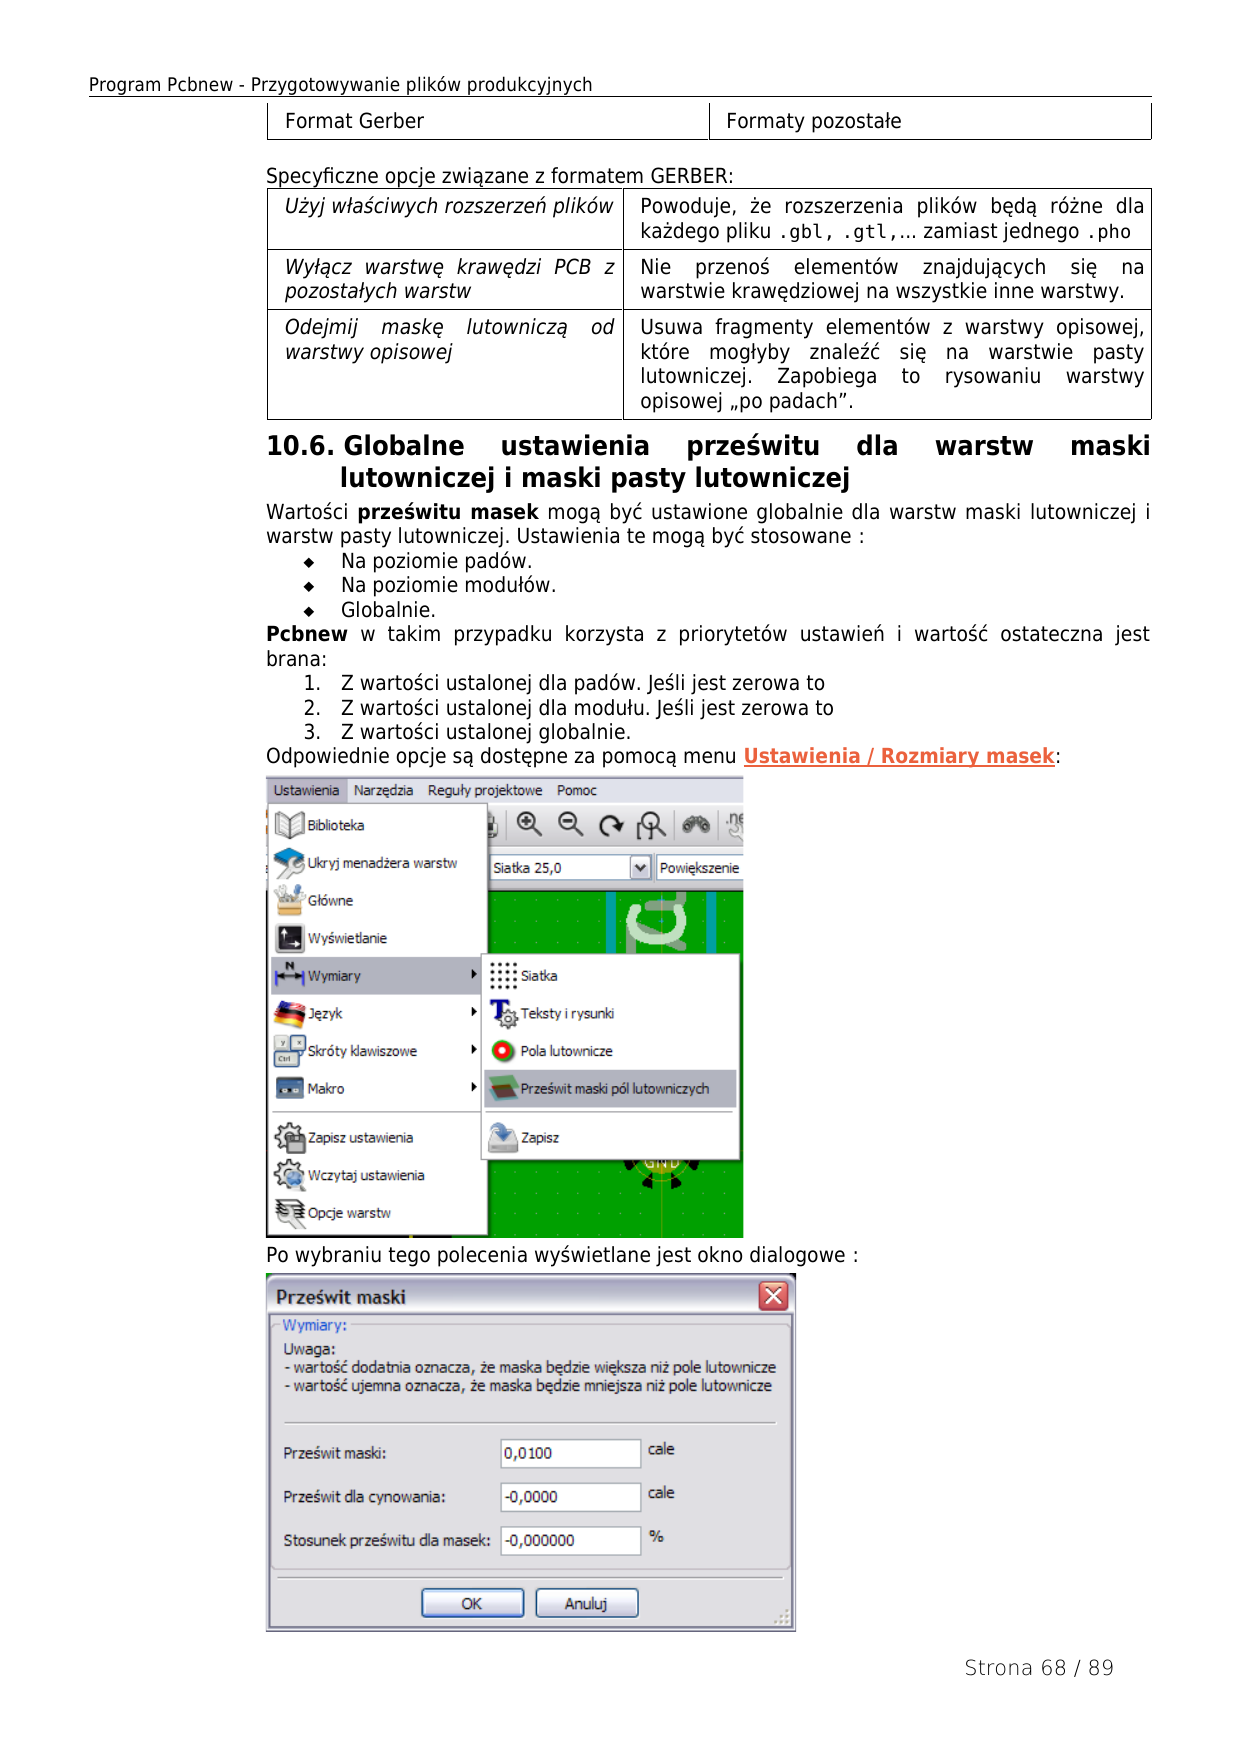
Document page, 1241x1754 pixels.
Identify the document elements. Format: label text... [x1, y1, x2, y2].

table_cell Format Gerber [268, 103, 708, 139]
table_header Powoduje, że rozszerzenia plików będą różne dla każdego pliku .gbl, .gtl,... zamiast jednego .pho [624, 189, 1151, 249]
table_cell Formaty pozostałe [710, 103, 1151, 139]
list Globalnie. [303, 597, 1152, 622]
table_cell Odejmij maskę lutowniczą od warstwy opisowej [268, 310, 622, 419]
text Wartości prześwitu masek mogą być ustawione globalnie dla warstw maski lutowniczej i warstw pasty lutowniczej. Ustawienia te mogą być stosowane : [266, 499, 1152, 548]
table_cell Wyłącz warstwę krawędzi PCB z pozostałych warstw [268, 250, 622, 309]
list Na poziomie modułów. [303, 573, 1152, 597]
list Na poziomie padów. [303, 548, 1152, 573]
subtitle Globalne ustawienia prześwitu dla warstw maski lutowniczej i maski pasty lutowniczej [266, 431, 1152, 494]
list Z wartości ustalonej globalnie. [303, 720, 1152, 744]
text Specyficzne opcje związane z formatem GERBER: [266, 164, 1152, 188]
table_cell Usuwa fragmenty elementów z warstwy opisowej, które mogłyby znaleźć się na warstwie pasty lutowniczej. Zapobiega to rysowaniu warstwy opisowej „po padach”. [624, 310, 1151, 419]
table_header Użyj właściwych rozszerzeń plików [268, 189, 622, 249]
picture [265, 774, 744, 1238]
text Pcbnew w takim przypadku korzysta z priorytetów ustawień i wartość ostateczna jest brana: [266, 622, 1152, 671]
list Z wartości ustalonej dla padów. Jeśli jest zerowa to [303, 671, 1152, 695]
text Odpowiednie opcje są dostępne za pomocą menu Ustawienia / Rozmiary masek: [266, 744, 1152, 769]
list Z wartości ustalonej dla modułu. Jeśli jest zerowa to [303, 695, 1152, 720]
text Po wybraniu tego polecenia wyświetlane jest okno dialogowe : [266, 1243, 1152, 1268]
table_cell Nie przenoś elementów znajdujących się na warstwie krawędziowej na wszystkie inne warstwy. [624, 250, 1151, 309]
picture [265, 1273, 797, 1632]
